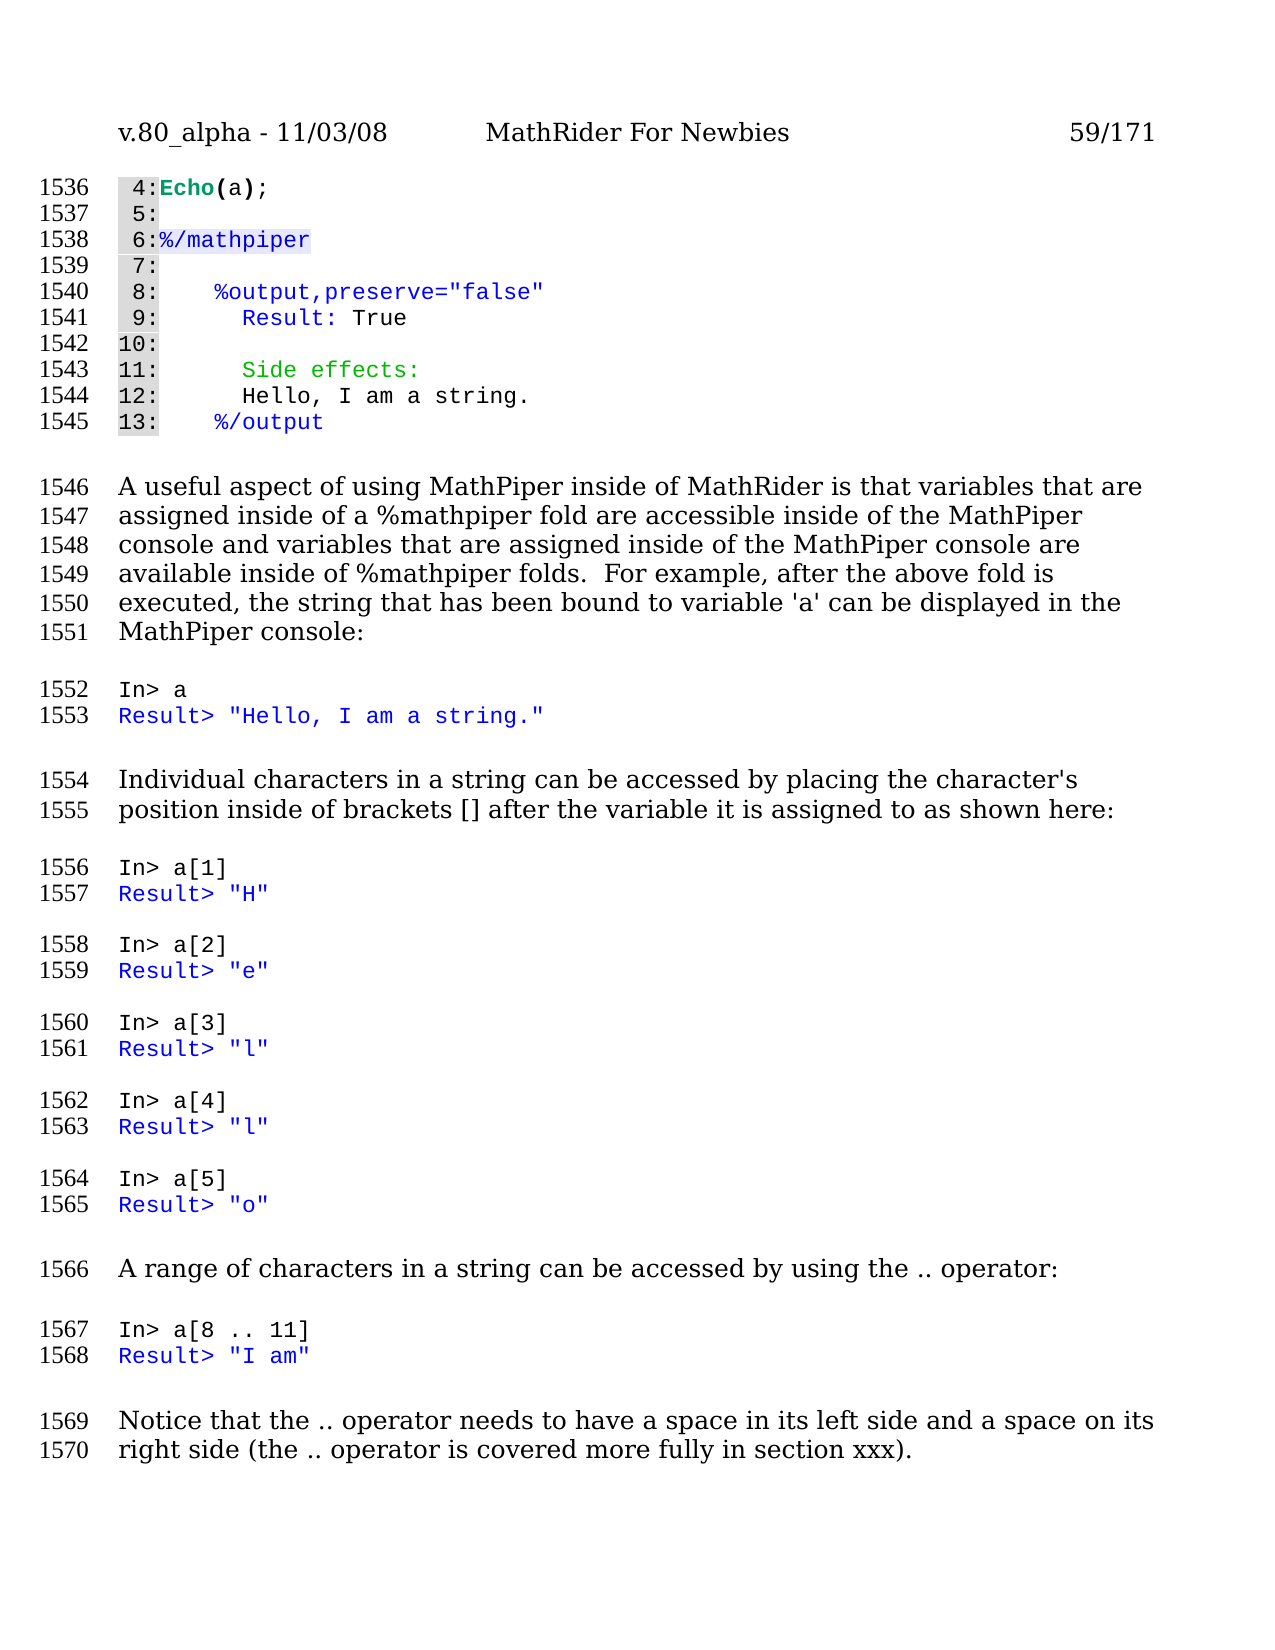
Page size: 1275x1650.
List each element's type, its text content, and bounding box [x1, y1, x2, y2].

text A range of characters in a string can be accessed by using the .. operator: [118, 1254, 1157, 1283]
text A useful aspect of using MathPiper inside of MathRider is that variables that are assigned inside of a %mathpiper fold are accessible inside of the MathPiper console and variables that are assigned inside of the MathPiper console are available inside of %mathpiper folds. For example, after the above fold is executed, the string that has been bound to variable 'a' can be displayed in the MathPiper console: [118, 472, 1157, 647]
text Result> "l" [118, 1115, 1157, 1141]
text In> a[5] [118, 1167, 1157, 1193]
text 10: [118, 332, 1157, 358]
text In> a[4] [118, 1089, 1157, 1115]
text 8: %output,preserve="false" [118, 281, 1157, 306]
text 5: [118, 203, 1157, 229]
text In> a[8 .. 11] [118, 1319, 1157, 1345]
text Notice that the .. operator needs to have a space in its left side and a space on its right side (the .. operator is covered more fully in section xxx). [118, 1406, 1157, 1464]
text Result> "o" [118, 1193, 1157, 1219]
text In> a[2] [118, 934, 1157, 960]
text 9: Result: True [118, 306, 1157, 332]
text Result> "l" [118, 1038, 1157, 1063]
text 13: %/output [118, 410, 1157, 436]
text Result> "Hello, I am a string." [118, 704, 1157, 731]
text Result> "I am" [118, 1345, 1157, 1371]
text Individual characters in a string can be accessed by placing the character's position inside of brackets [] after the variable it is assigned to as shown here: [118, 766, 1157, 824]
text In> a [118, 679, 1157, 704]
text In> a[1] [118, 856, 1157, 882]
text 4:Echo(a); [118, 177, 1157, 203]
text In> a[3] [118, 1012, 1157, 1038]
text 6:%/mathpiper [118, 229, 1157, 254]
text Result> "H" [118, 882, 1157, 908]
text 11: Side effects: [118, 358, 1157, 384]
text 7: [118, 254, 1157, 281]
text Result> "e" [118, 960, 1157, 986]
text 12: Hello, I am a string. [118, 384, 1157, 410]
